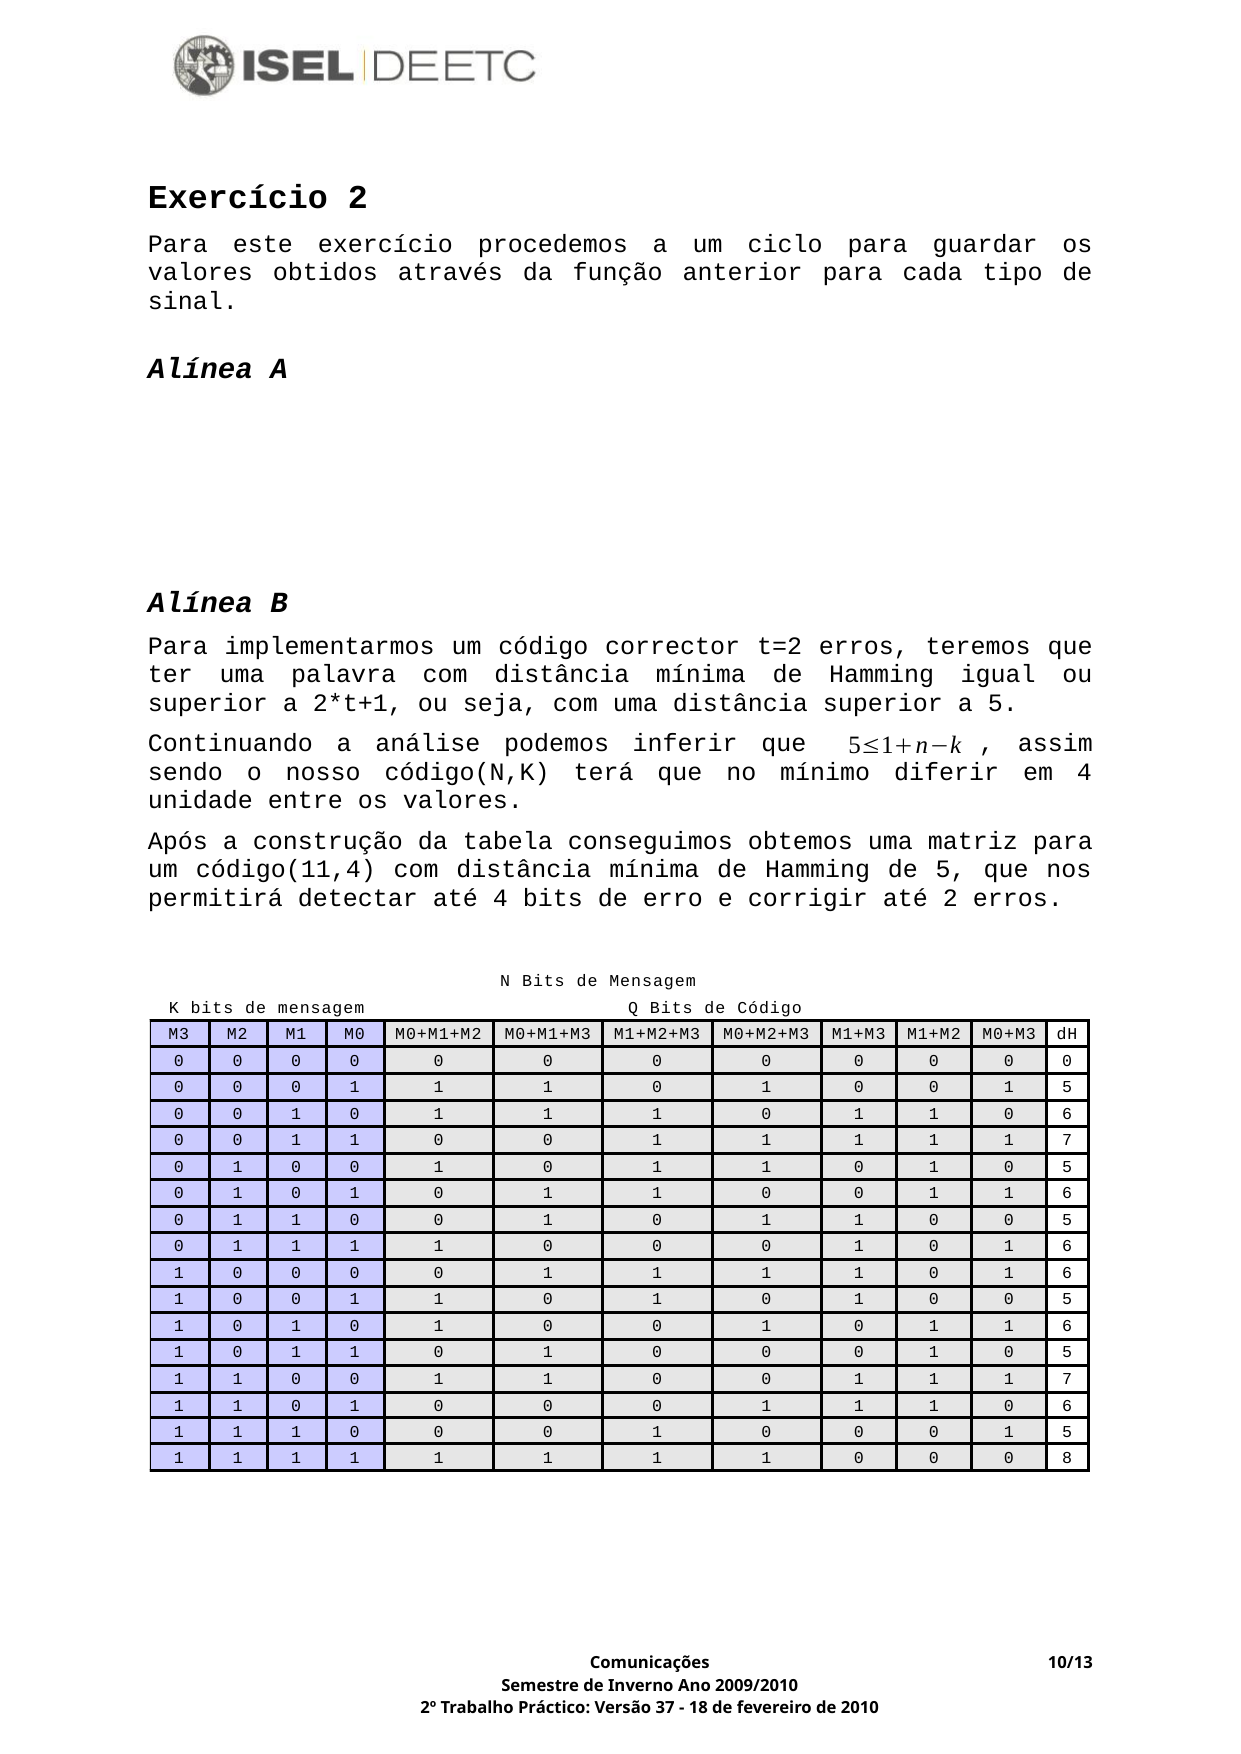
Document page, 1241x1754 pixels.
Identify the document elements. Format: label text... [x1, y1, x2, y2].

text Após a construção da tabela conseguimos obtemos uma matriz para um código(11,4) com distância mínima de Hamming de 5, que nos permitirá detectar até 4 bits de erro e corrigir até 2 erros. [148, 828, 1093, 913]
text Para este exercício procedemos a um ciclo para guardar os valores obtidos através da função anterior para cada tipo de sinal. [148, 232, 1093, 317]
subtitle Alínea A [148, 354, 1093, 387]
picture [164, 20, 566, 121]
text Para implementarmos um código corrector t=2 erros, teremos que ter uma palavra com distância mínima de Hamming igual ou superior a 2*t+1, ou seja, com uma distância superior a 5. [148, 633, 1093, 718]
subtitle Alínea B [148, 588, 1093, 621]
text Continuando a análise podemos inferir que , assim sendo o nosso código(N,K) terá que no mínimo diferir em 4 unidade entre os valores. [148, 731, 1093, 816]
subtitle Exercício 2 [148, 181, 1093, 219]
